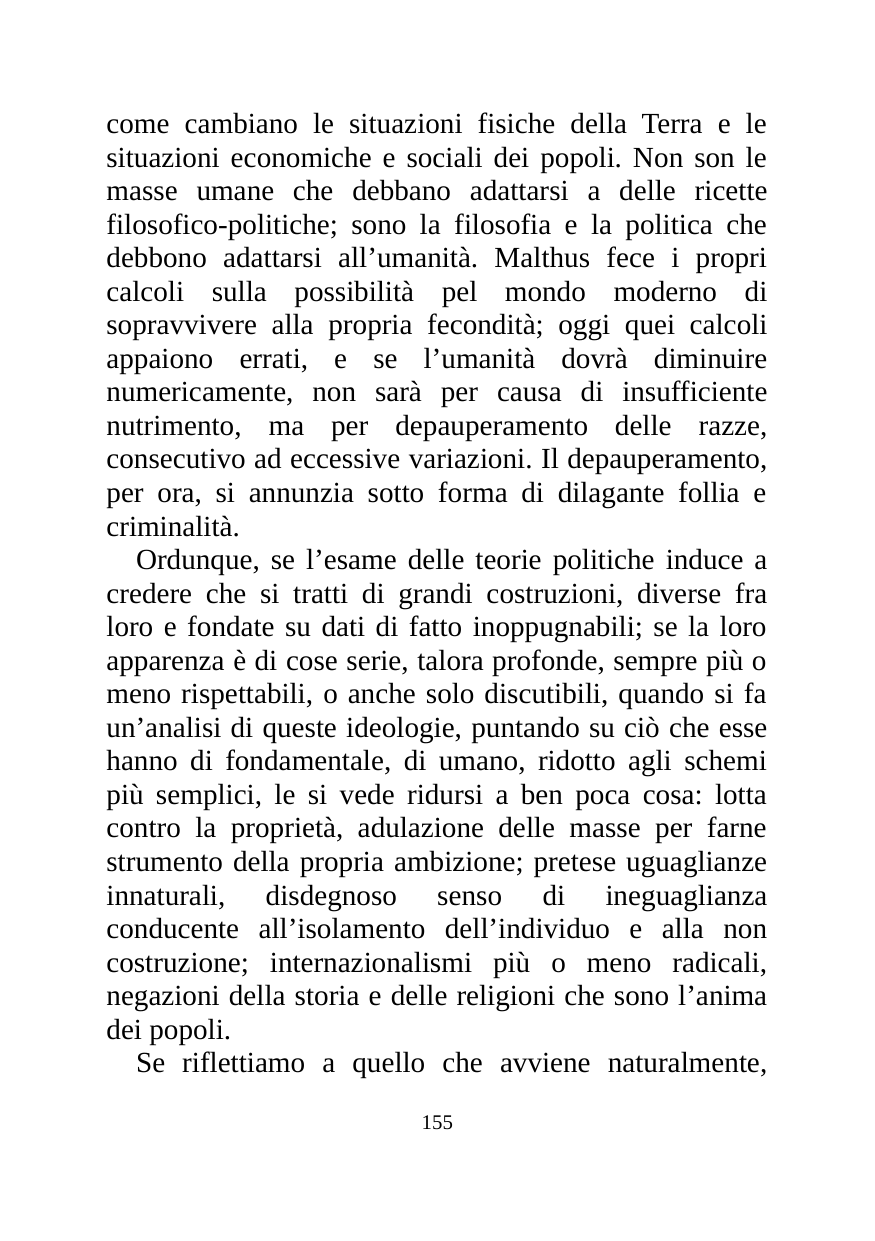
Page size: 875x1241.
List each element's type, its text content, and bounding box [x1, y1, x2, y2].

text Se riflettiamo a quello che avviene naturalmente, [106, 1045, 768, 1079]
text come cambiano le situazioni fisiche della Terra e le situazioni economiche e sociali dei popoli. Non son le masse umane che debbano adattarsi a delle ricette filosofico-politiche; sono la filosofia e la politica che debbono adattarsi all’umanità. Malthus fece i propri calcoli sulla possibilità pel mondo moderno di sopravvivere alla propria fecondità; oggi quei calcoli appaiono errati, e se l’umanità dovrà diminuire numericamente, non sarà per causa di insufficiente nutrimento, ma per depauperamento delle razze, consecutivo ad eccessive variazioni. Il depauperamento, per ora, si annunzia sotto forma di dilagante follia e criminalità. [106, 106, 768, 542]
text Ordunque, se l’esame delle teorie politiche induce a credere che si tratti di grandi costruzioni, diverse fra loro e fondate su dati di fatto inoppugnabili; se la loro apparenza è di cose serie, talora profonde, sempre più o meno rispettabili, o anche solo discutibili, quando si fa un’analisi di queste ideologie, puntando su ciò che esse hanno di fondamentale, di umano, ridotto agli schemi più semplici, le si vede ridursi a ben poca cosa: lotta contro la proprietà, adulazione delle masse per farne strumento della propria ambizione; pretese uguaglianze innaturali, disdegnoso senso di ineguaglianza conducente all’isolamento dell’individuo e alla non costruzione; internazionalismi più o meno radicali, negazioni della storia e delle religioni che sono l’anima dei popoli. [106, 542, 768, 1045]
